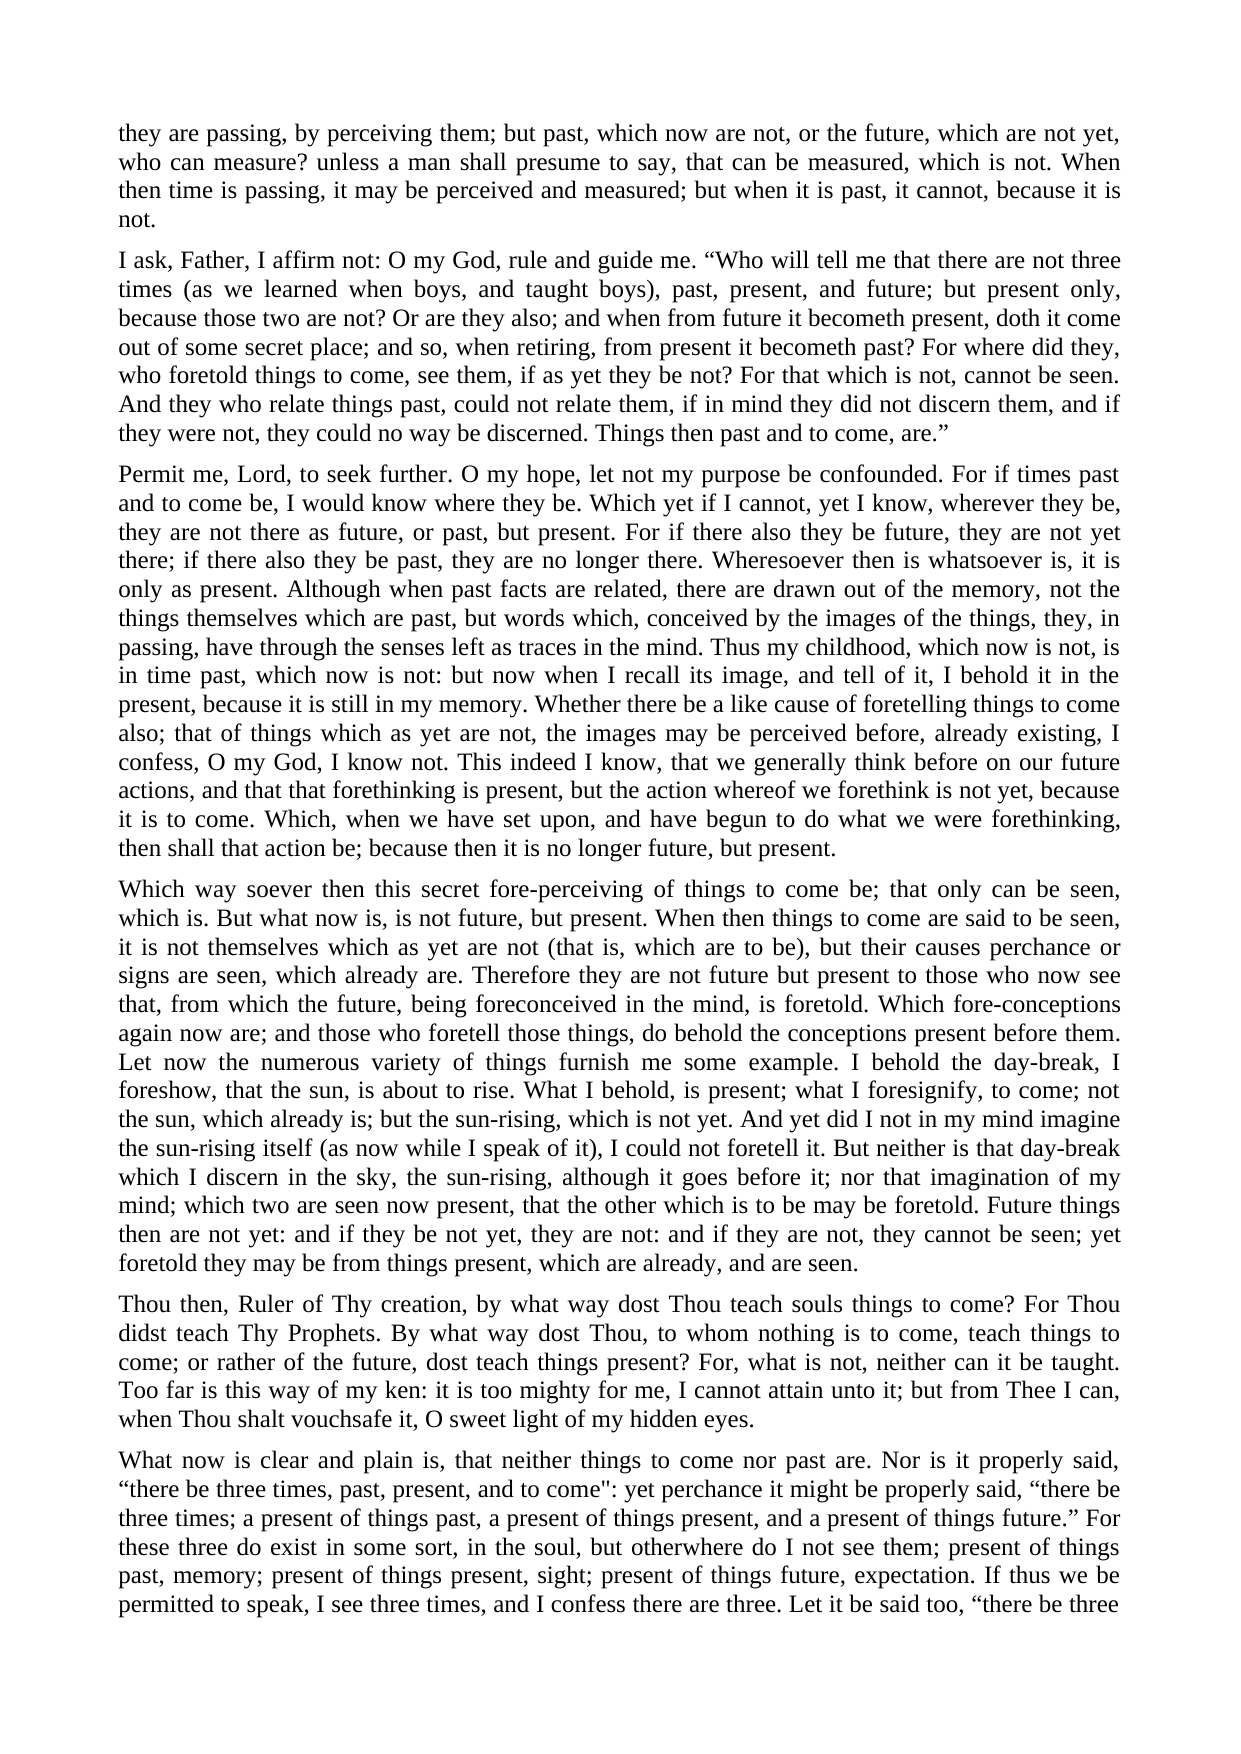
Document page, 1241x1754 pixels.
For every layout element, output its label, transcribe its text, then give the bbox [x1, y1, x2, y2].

text What now is clear and plain is, that neither things to come nor past are. Nor is it properly said, “there be three times, past, present, and to come": yet perchance it might be properly said, “there be three times; a present of things past, a present of things present, and a present of things future.” For these three do exist in some sort, in the soul, but otherwhere do I not see them; present of things past, memory; present of things present, sight; present of things future, expectation. If thus we be permitted to speak, I see three times, and I confess there are three. Let it be said too, “there be three [118, 1446, 1122, 1618]
text Which way soever then this secret fore-perceiving of things to come be; that only can be seen, which is. But what now is, is not future, but present. When then things to come are said to be seen, it is not themselves which as yet are not (that is, which are to be), but their causes perchance or signs are seen, which already are. Therefore they are not future but present to those who now see that, from which the future, being foreconceived in the mind, is foretold. Which fore-conceptions again now are; and those who foretell those things, do behold the conceptions present before them. Let now the numerous variety of things furnish me some example. I behold the day-break, I foreshow, that the sun, is about to rise. What I behold, is present; what I foresignify, to come; not the sun, which already is; but the sun-rising, which is not yet. And yet did I not in my mind imagine the sun-rising itself (as now while I speak of it), I could not foretell it. But neither is that day-break which I discern in the sky, the sun-rising, although it goes before it; nor that imagination of my mind; which two are seen now present, that the other which is to be may be foretold. Future things then are not yet: and if they be not yet, they are not: and if they are not, they cannot be seen; yet foretold they may be from things present, which are already, and are seen. [118, 874, 1122, 1277]
text Thou then, Ruler of Thy creation, by what way dost Thou teach souls things to come? For Thou didst teach Thy Prophets. By what way dost Thou, to whom nothing is to come, teach things to come; or rather of the future, dost teach things present? For, what is not, neither can it be taught. Too far is this way of my ken: it is too mighty for me, I cannot attain unto it; but from Thee I can, when Thou shalt vouchsafe it, O sweet light of my hidden eyes. [118, 1289, 1122, 1433]
text Permit me, Lord, to seek further. O my hope, let not my purpose be confounded. For if times past and to come be, I would know where they be. Which yet if I cannot, yet I know, wherever they be, they are not there as future, or past, but present. For if there also they be future, they are not yet there; if there also they be past, they are no longer there. Wheresoever then is whatsoever is, it is only as present. Although when past facts are related, there are drawn out of the memory, not the things themselves which are past, but words which, conceived by the images of the things, they, in passing, have through the senses left as traces in the mind. Thus my childhood, which now is not, is in time past, which now is not: but now when I recall its image, and tell of it, I behold it in the present, because it is still in my memory. Whether there be a like cause of foretelling things to come also; that of things which as yet are not, the images may be perceived before, already existing, I confess, O my God, I know not. This indeed I know, that we generally think before on our future actions, and that that forethinking is present, but the action whereof we forethink is not yet, because it is to come. Which, when we have set upon, and have begun to do what we were forethinking, then shall that action be; because then it is no longer future, but present. [118, 459, 1122, 862]
text I ask, Father, I affirm not: O my God, rule and guide me. “Who will tell me that there are not three times (as we learned when boys, and taught boys), past, present, and future; but present only, because those two are not? Or are they also; and when from future it becometh present, doth it come out of some secret place; and so, when retiring, from present it becometh past? For where did they, who foretold things to come, see them, if as yet they be not? For that which is not, cannot be seen. And they who relate things past, could not relate them, if in mind they did not discern them, and if they were not, they could no way be discerned. Things then past and to come, are.” [118, 246, 1122, 447]
text they are passing, by perceiving them; but past, which now are not, or the future, which are not yet, who can measure? unless a man shall presume to say, that can be measured, which is not. When then time is passing, it may be perceived and measured; but when it is past, it cannot, because it is not. [118, 118, 1122, 233]
